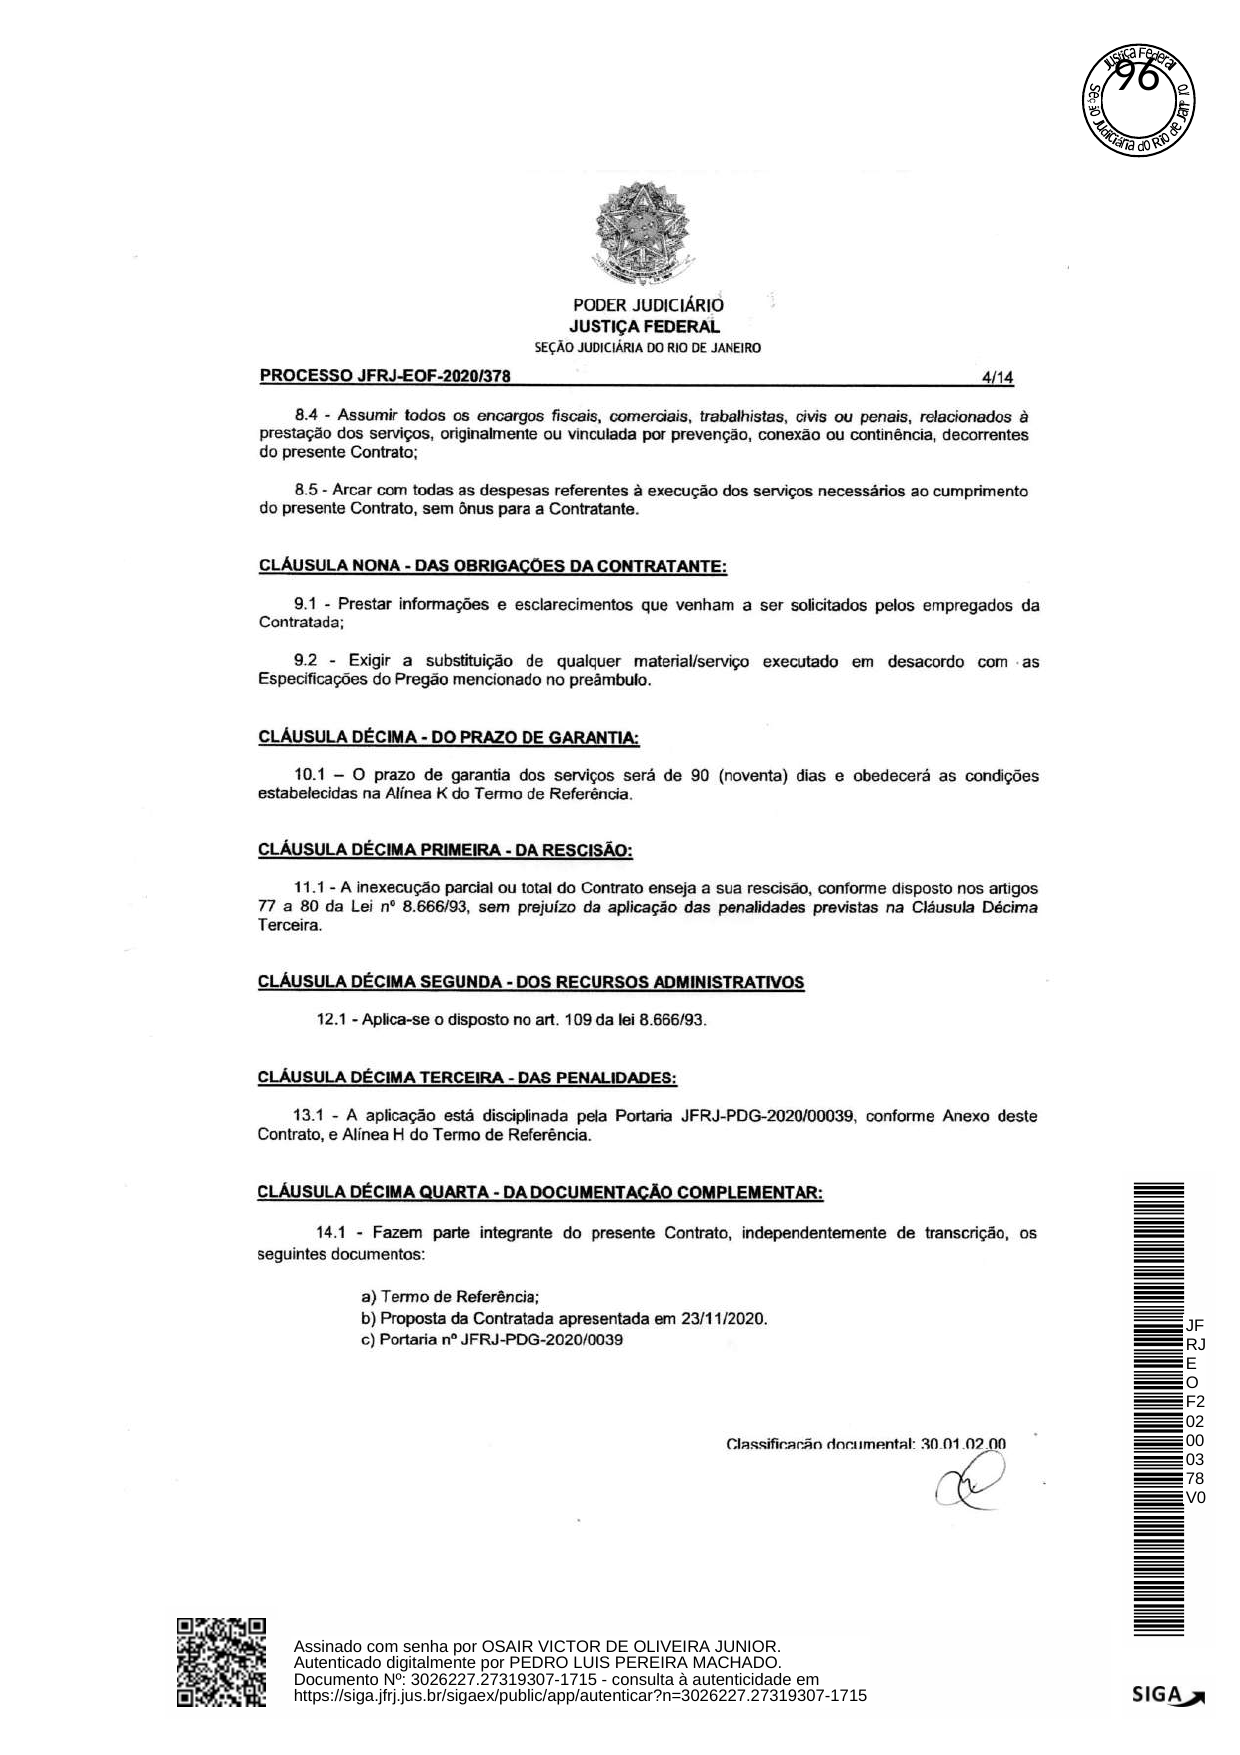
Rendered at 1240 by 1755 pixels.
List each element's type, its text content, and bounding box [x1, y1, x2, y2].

text ç [1088, 98, 1099, 106]
text JFRJEOF202000378V01 [1186, 1316, 1206, 1504]
text e [1179, 97, 1193, 105]
